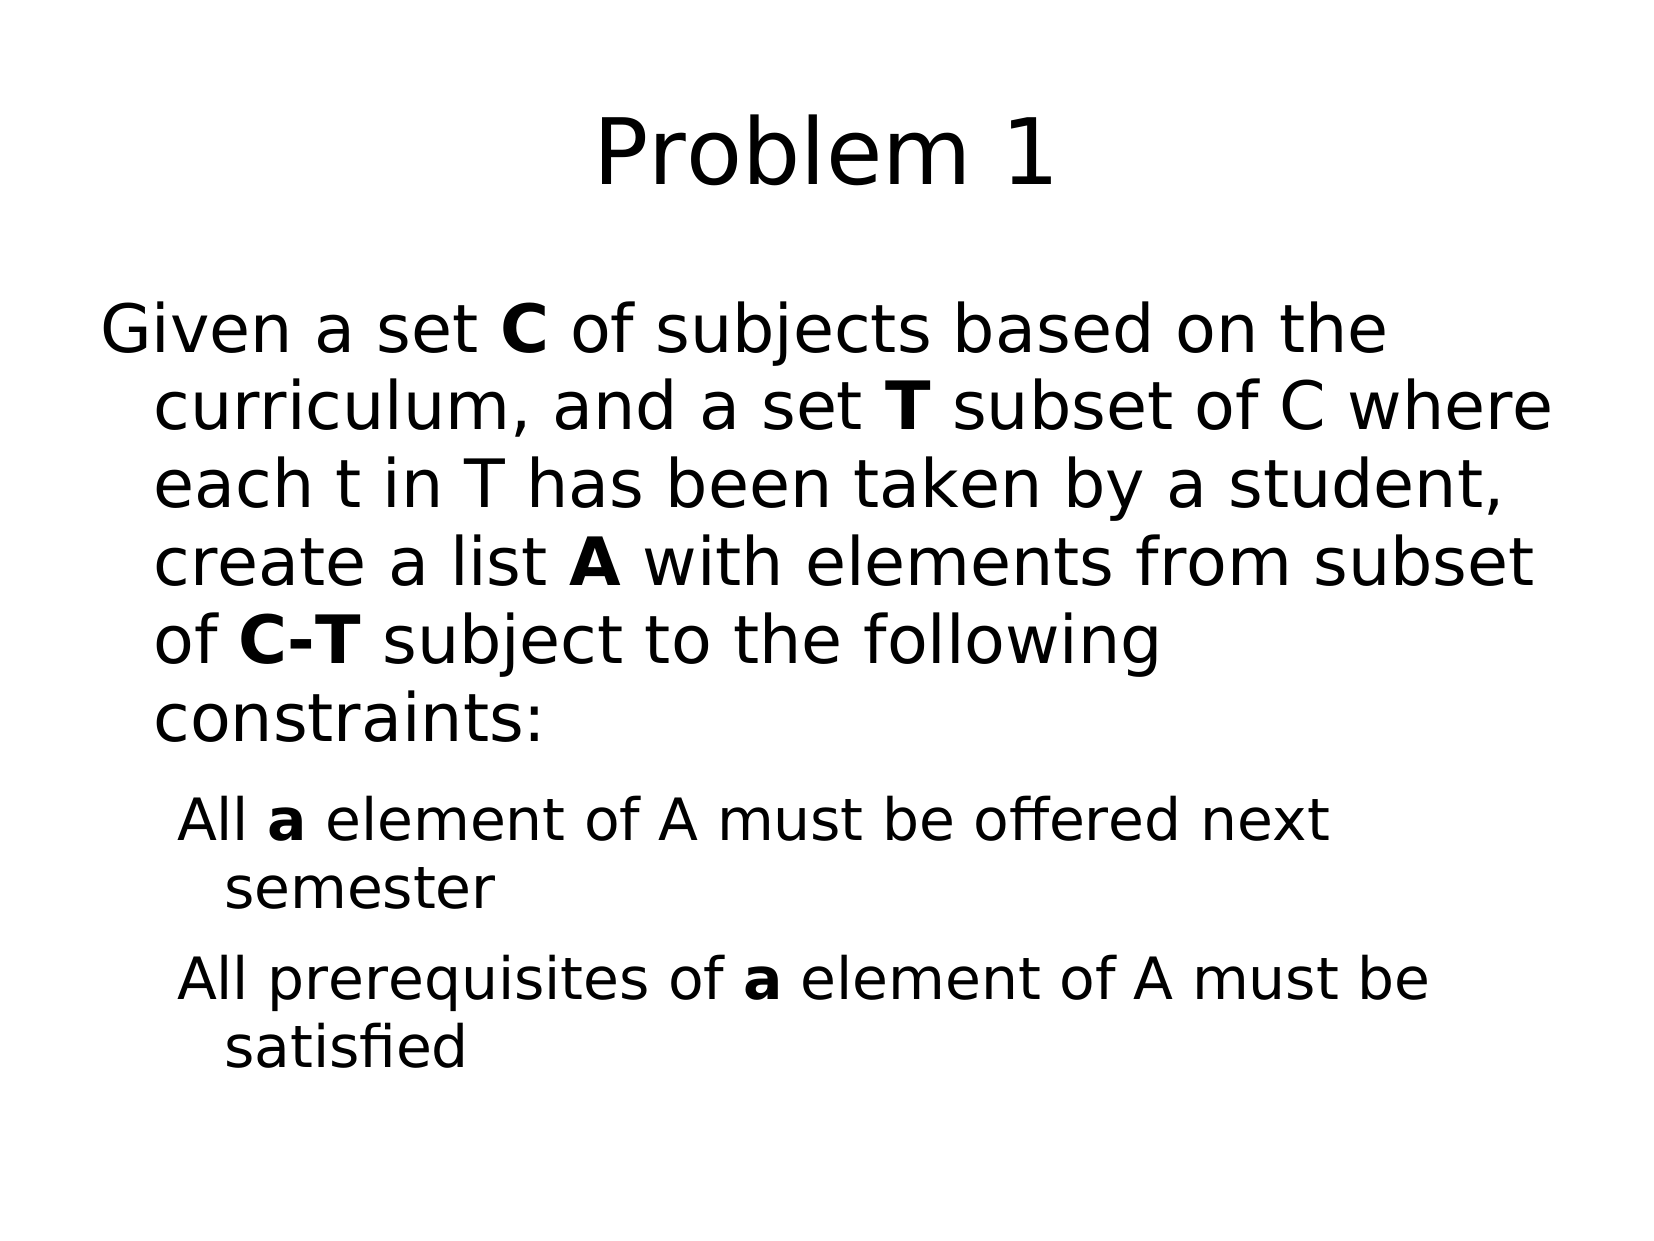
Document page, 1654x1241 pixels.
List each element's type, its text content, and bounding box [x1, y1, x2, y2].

list Given a set C of subjects based on the curriculum, and a set T subset of C where each t in T has been taken by a student, create a list A with elements from subset of C-T subject to the following constraints: All a element of A must be offered next semester All prerequisites of a element of A must be satisfied [82, 290, 1571, 1109]
title Problem 1 [82, 49, 1571, 257]
